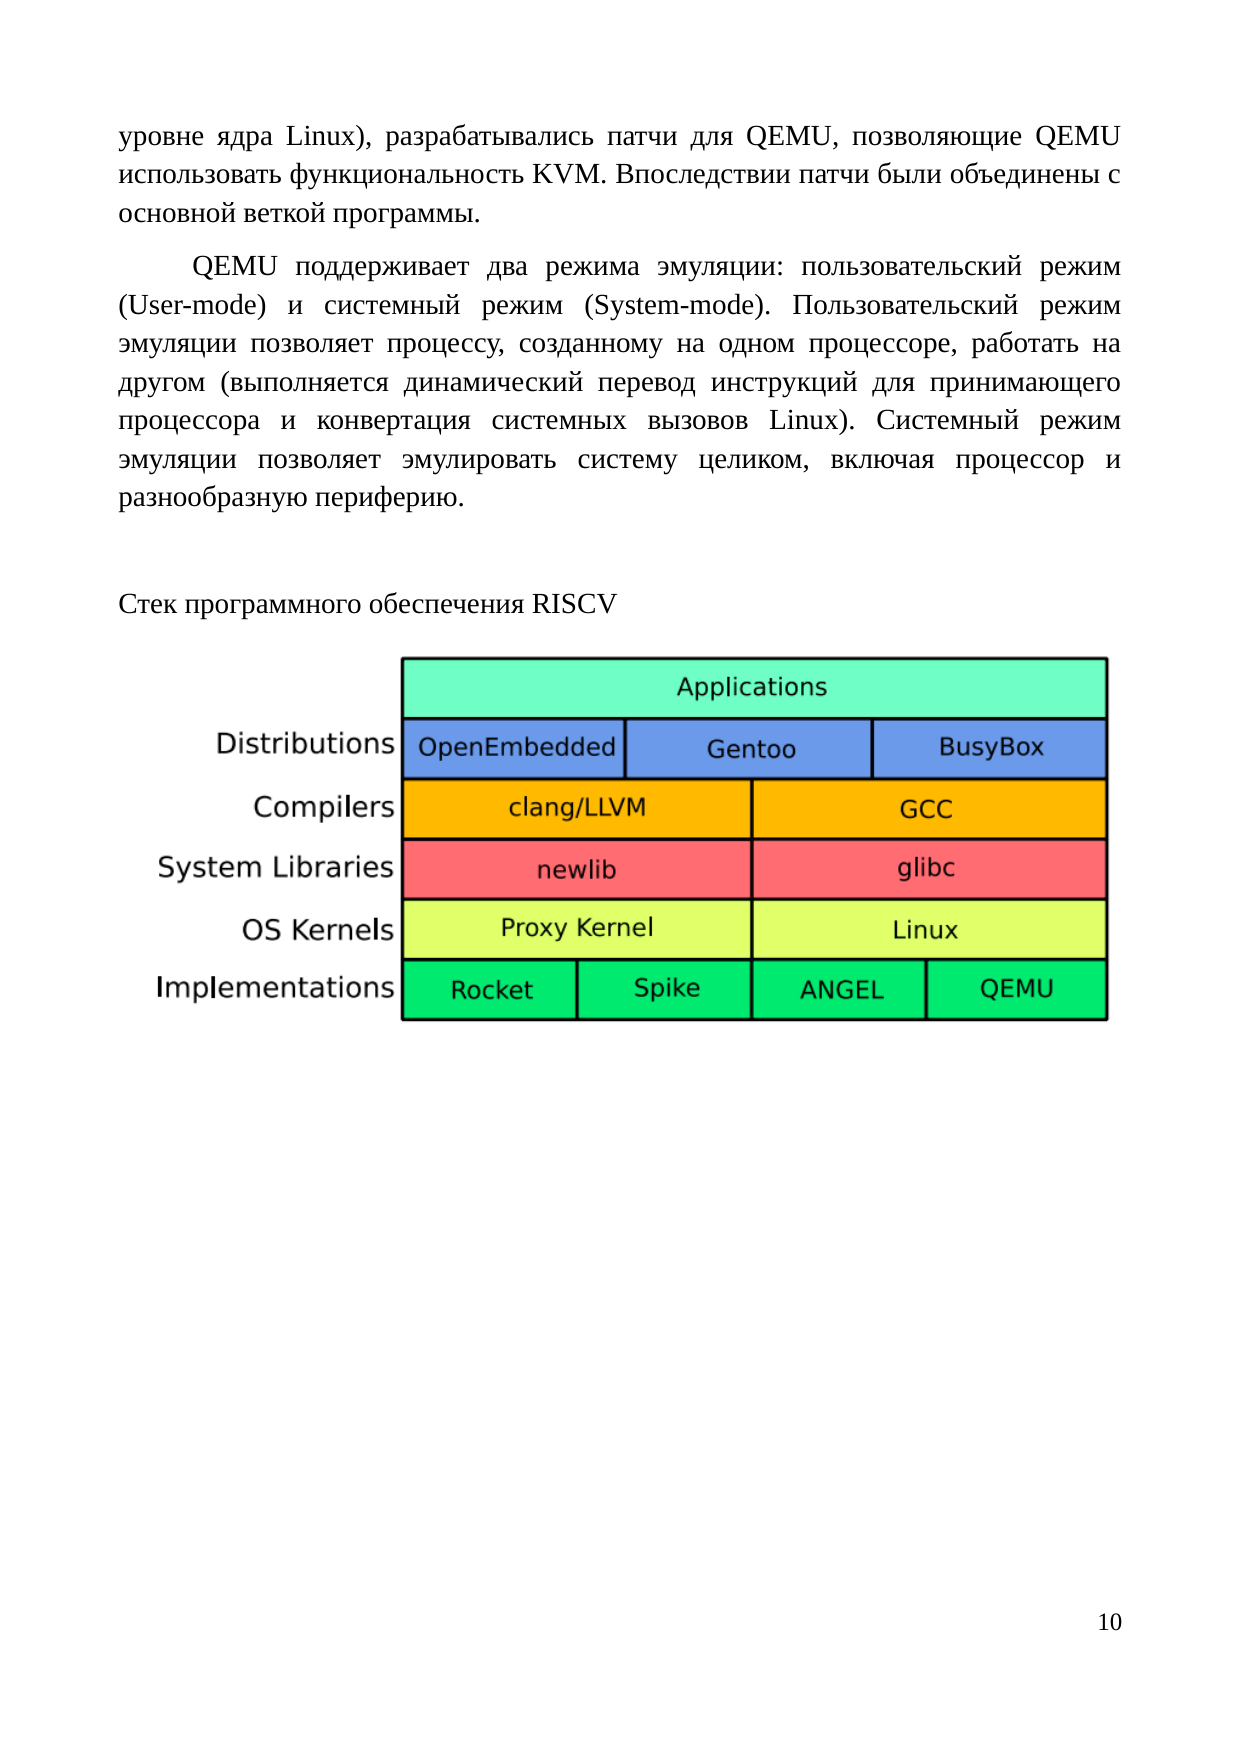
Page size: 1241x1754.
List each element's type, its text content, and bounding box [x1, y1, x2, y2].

text QEMU поддерживает два режима эмуляции: пользовательский режим (User-mode) и системный режим (System-mode). Пользовательский режим эмуляции позволяет процессу, созданному на одном процессоре, работать на другом (выполняется динамический перевод инструкций для принимающего процессора и конвертация системных вызовов Linux). Системный режим эмуляции позволяет эмулировать систему целиком, включая процессор и разнообразную периферию. [118, 248, 1122, 513]
picture [118, 638, 1123, 1031]
text уровне ядра Linux), разрабатывались патчи для QEMU, позволяющие QEMU использовать функциональность KVM. Впоследствии патчи были объединены с основной веткой программы. [118, 118, 1122, 229]
text Стек программного обеспечения RISCV [118, 586, 1122, 619]
